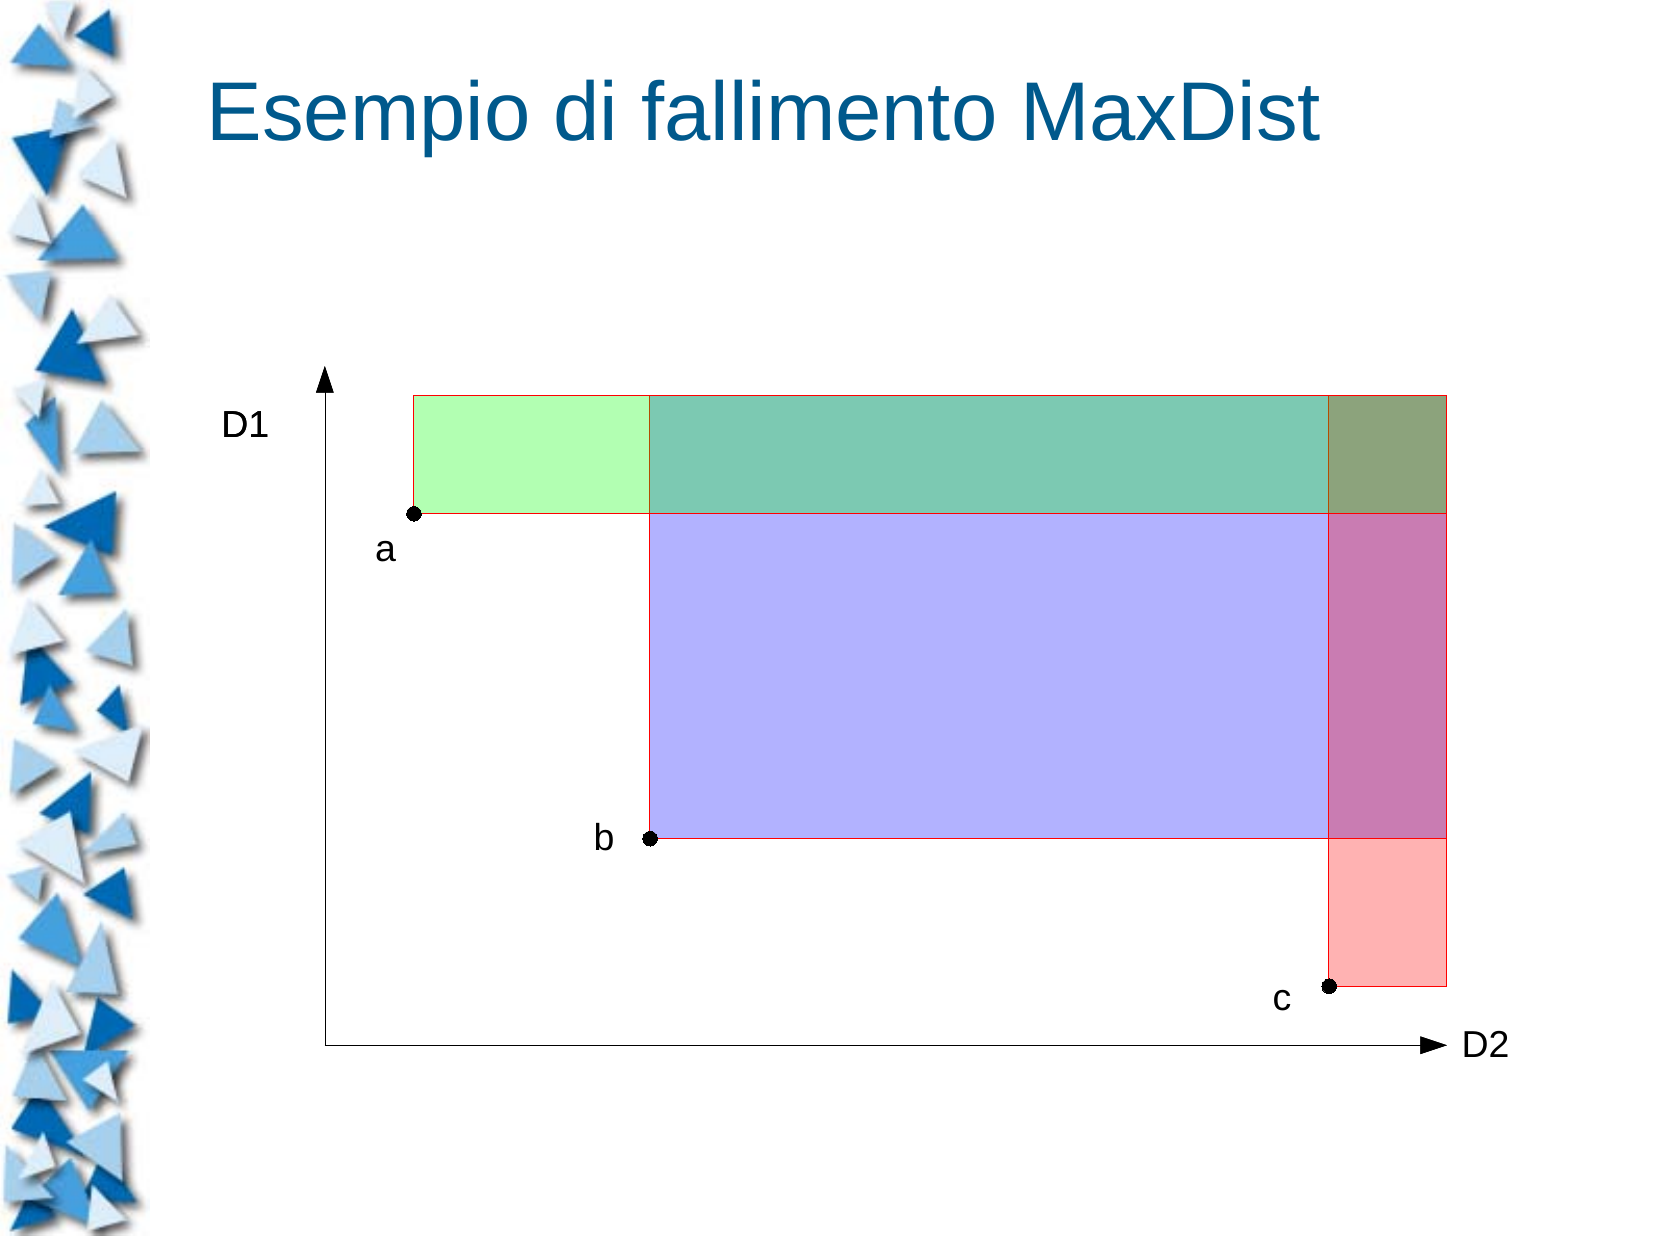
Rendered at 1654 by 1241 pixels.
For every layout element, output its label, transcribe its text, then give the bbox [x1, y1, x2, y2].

text_box c [1257, 968, 1317, 1026]
text_box a [360, 519, 420, 577]
text_box b [578, 809, 638, 866]
picture [0, 0, 150, 1236]
text_box [406, 395, 1447, 994]
text_box D1 [206, 395, 414, 453]
title Esempio di fallimento MaxDist [206, 30, 1619, 194]
text_box D2 [1446, 1015, 1536, 1075]
